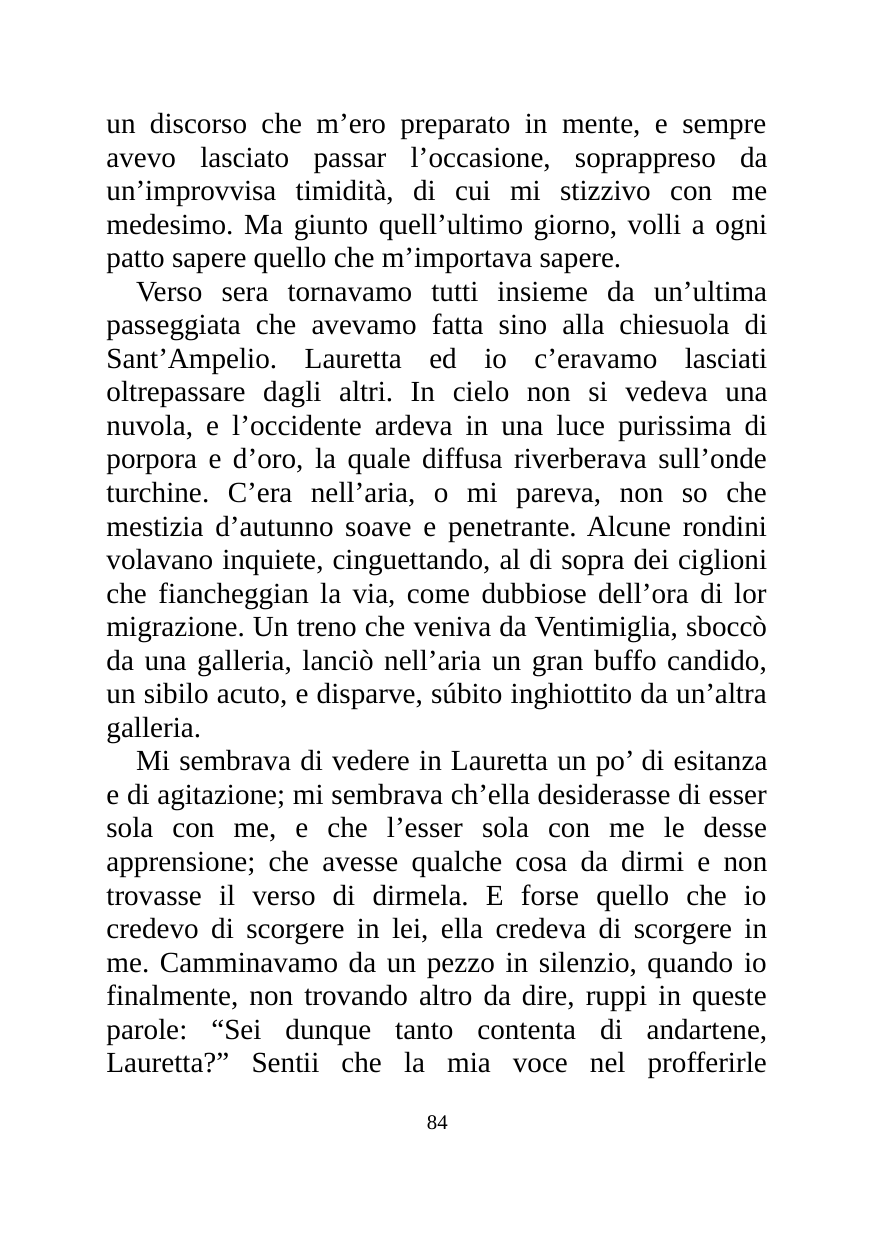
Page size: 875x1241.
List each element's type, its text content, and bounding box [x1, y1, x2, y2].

text un discorso che m’ero preparato in mente, e sempre avevo lasciato passar l’occasione, soprappreso da un’improvvisa timidità, di cui mi stizzivo con me medesimo. Ma giunto quell’ultimo giorno, volli a ogni patto sapere quello che m’importava sapere. [106, 106, 768, 274]
text Verso sera tornavamo tutti insieme da un’ultima passeggiata che avevamo fatta sino alla chiesuola di Sant’Ampelio. Lauretta ed io c’eravamo lasciati oltrepassare dagli altri. In cielo non si vedeva una nuvola, e l’occidente ardeva in una luce purissima di porpora e d’oro, la quale diffusa riverberava sull’onde turchine. C’era nell’aria, o mi pareva, non so che mestizia d’autunno soave e penetrante. Alcune rondini volavano inquiete, cinguettando, al di sopra dei ciglioni che fiancheggian la via, come dubbiose dell’ora di lor migrazione. Un treno che veniva da Ventimiglia, sboccò da una galleria, lanciò nell’aria un gran buffo candido, un sibilo acuto, e disparve, súbito inghiottito da un’altra galleria. [106, 274, 768, 743]
text Mi sembrava di vedere in Lauretta un po’ di esitanza e di agitazione; mi sembrava ch’ella desiderasse di esser sola con me, e che l’esser sola con me le desse apprensione; che avesse qualche cosa da dirmi e non trovasse il verso di dirmela. E forse quello che io credevo di scorgere in lei, ella credeva di scorgere in me. Camminavamo da un pezzo in silenzio, quando io finalmente, non trovando altro da dire, ruppi in queste parole: “Sei dunque tanto contenta di andartene, Lauretta?” Sentii che la mia voce nel profferirle [106, 743, 768, 1079]
